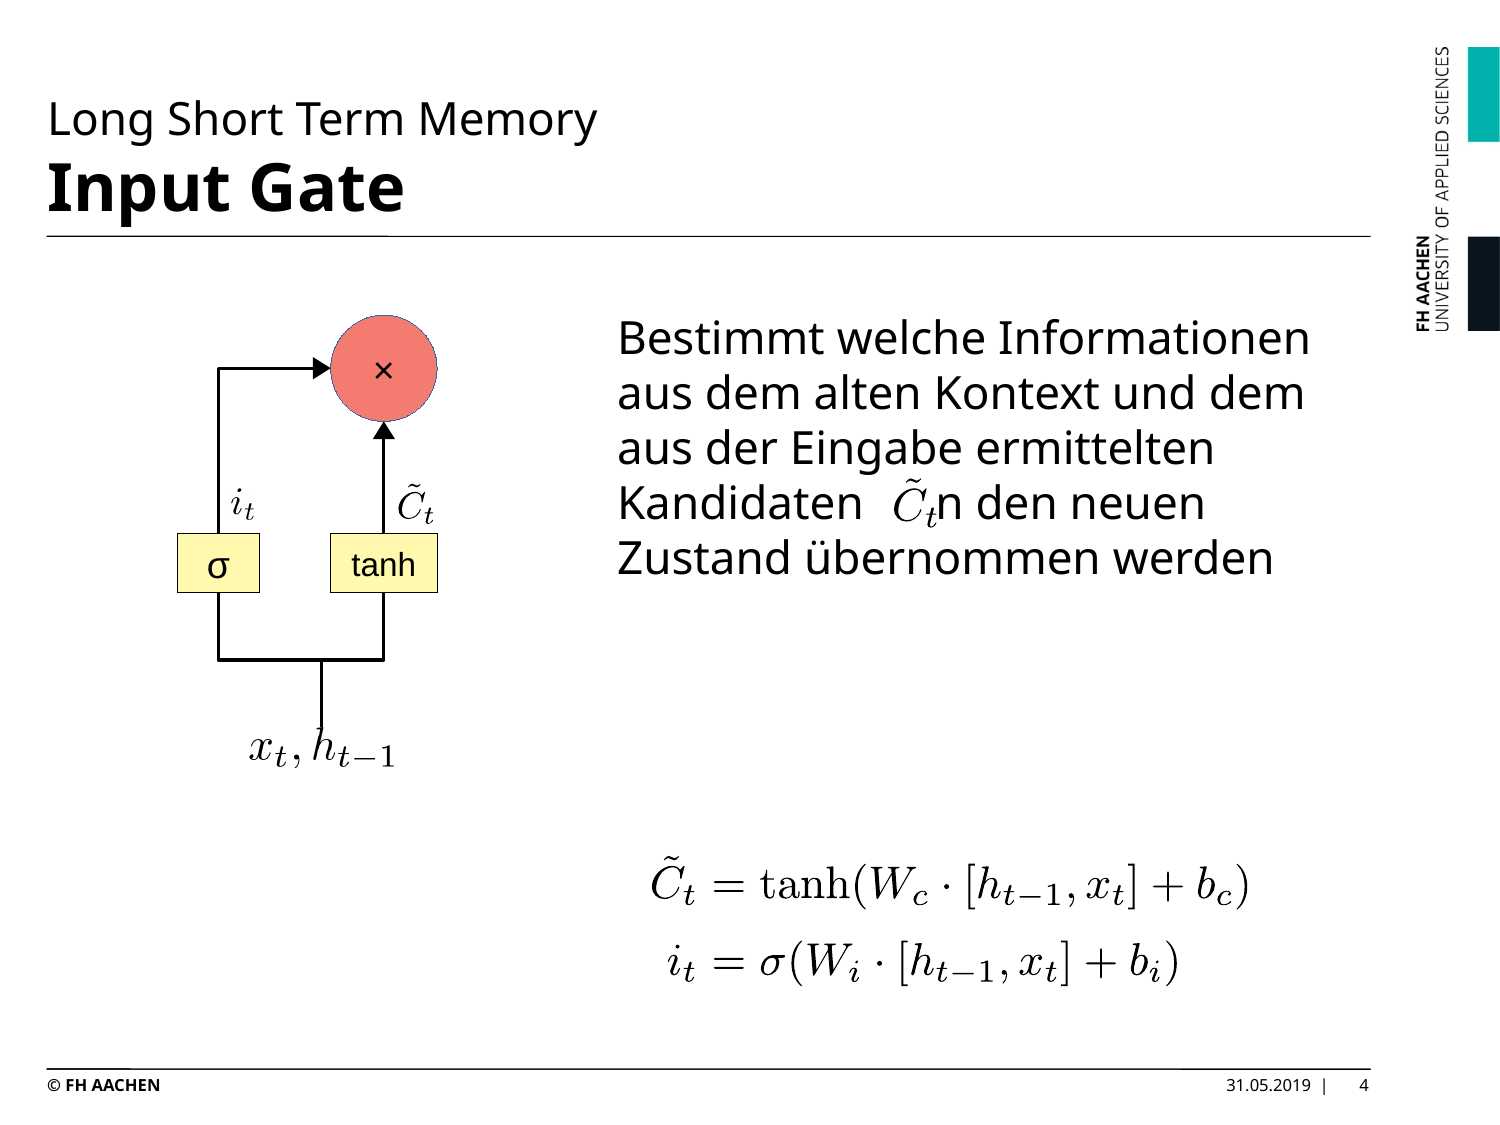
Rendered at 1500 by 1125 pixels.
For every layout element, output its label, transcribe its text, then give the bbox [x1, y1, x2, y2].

text_box × [330, 315, 438, 422]
text_box [666, 940, 1182, 987]
picture [231, 488, 254, 520]
list Bestimmt welche Informationen aus dem alten Kontext und dem aus der Eingabe ermittelten Kandidaten in den neuen Zustand übernommen werden [561, 308, 1365, 715]
picture [249, 727, 394, 768]
picture [1404, 47, 1500, 331]
text_box σ [177, 533, 260, 593]
text_box [891, 478, 939, 528]
text_box tanh [330, 533, 438, 593]
text_box [396, 483, 435, 525]
text_box [649, 855, 1252, 910]
title Long Short Term Memory Input Gate [47, 89, 1371, 225]
